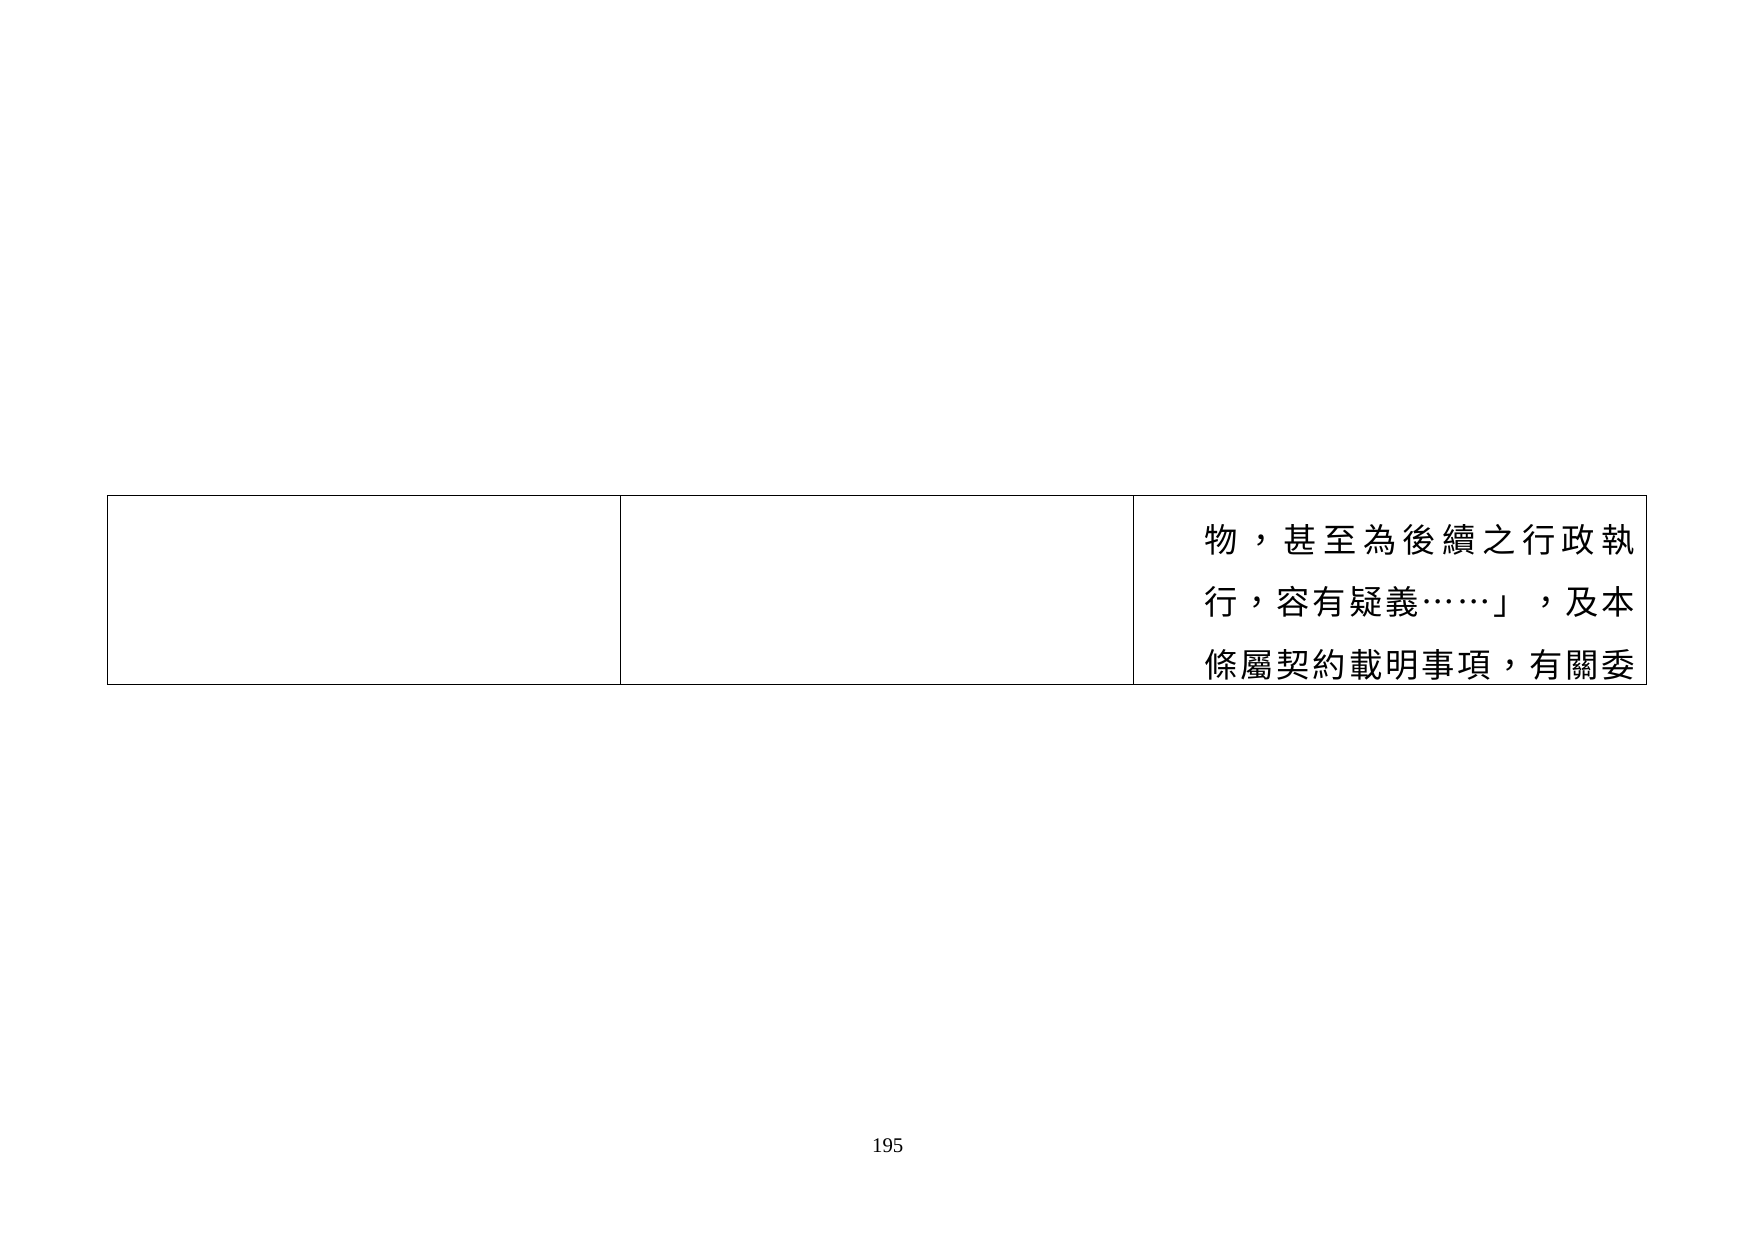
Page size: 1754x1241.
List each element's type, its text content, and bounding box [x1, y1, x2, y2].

table_cell [621, 496, 1133, 684]
table_cell [108, 496, 620, 684]
table_cell 物，甚至為後續之行政執行，容有疑義……」，及本條屬契約載明事項，有關委 [1134, 496, 1646, 684]
